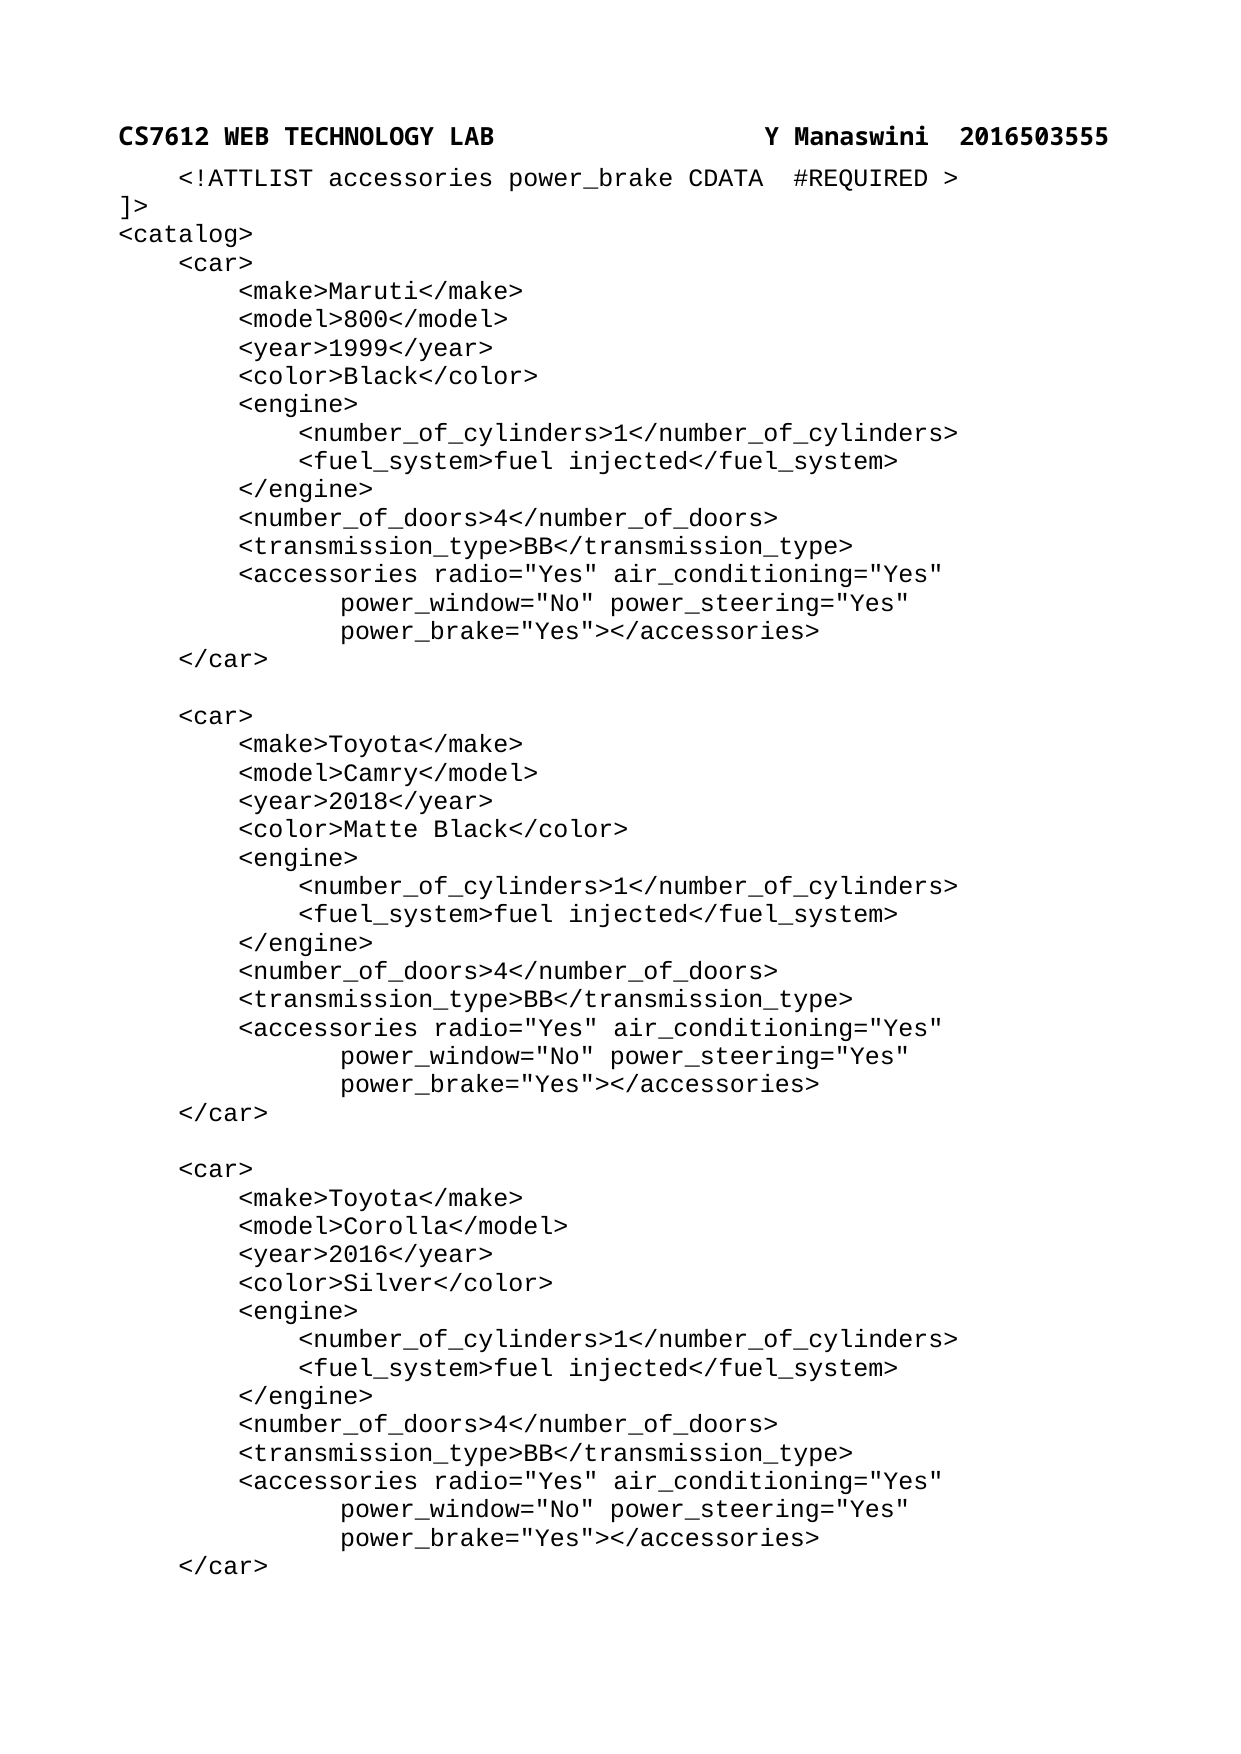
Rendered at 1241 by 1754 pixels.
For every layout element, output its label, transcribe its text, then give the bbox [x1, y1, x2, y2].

text </engine> [118, 1384, 1122, 1412]
text <transmission_type>BB</transmission_type> [118, 534, 1122, 562]
text <accessories radio="Yes" air_conditioning="Yes" power_window="No" power_steering="Yes" power_brake="Yes"></accessories> [118, 1469, 1122, 1554]
text <engine> [118, 1299, 1122, 1327]
text <fuel_system>fuel injected</fuel_system> [118, 902, 1122, 930]
text <car> [118, 704, 1122, 732]
text <year>2018</year> [118, 789, 1122, 817]
text <number_of_doors>4</number_of_doors> [118, 505, 1122, 534]
text ]> [118, 194, 1122, 222]
text <model>Corolla</model> [118, 1214, 1122, 1242]
text <color>Silver</color> [118, 1270, 1122, 1299]
text <catalog> [118, 222, 1122, 250]
text <number_of_cylinders>1</number_of_cylinders> [118, 420, 1122, 449]
text <engine> [118, 845, 1122, 874]
text <number_of_cylinders>1</number_of_cylinders> [118, 874, 1122, 902]
text <make>Toyota</make> [118, 1185, 1122, 1214]
text </car> [118, 1100, 1122, 1129]
text <number_of_doors>4</number_of_doors> [118, 959, 1122, 987]
text <transmission_type>BB</transmission_type> [118, 987, 1122, 1015]
text <!ATTLIST accessories power_brake CDATA #REQUIRED > [118, 165, 1122, 194]
text <fuel_system>fuel injected</fuel_system> [118, 1355, 1122, 1384]
text <accessories radio="Yes" air_conditioning="Yes" power_window="No" power_steering="Yes" power_brake="Yes"></accessories> [118, 562, 1122, 647]
text <car> [118, 250, 1122, 279]
text </car> [118, 1554, 1122, 1582]
text <color>Matte Black</color> [118, 817, 1122, 845]
text <model>Camry</model> [118, 760, 1122, 789]
text <model>800</model> [118, 307, 1122, 335]
text <transmission_type>BB</transmission_type> [118, 1440, 1122, 1469]
text </car> [118, 647, 1122, 675]
text <year>1999</year> [118, 335, 1122, 364]
text <color>Black</color> [118, 364, 1122, 392]
text <make>Toyota</make> [118, 732, 1122, 760]
text <engine> [118, 392, 1122, 420]
text <accessories radio="Yes" air_conditioning="Yes" power_window="No" power_steering="Yes" power_brake="Yes"></accessories> [118, 1015, 1122, 1100]
text <number_of_cylinders>1</number_of_cylinders> [118, 1327, 1122, 1355]
text <year>2016</year> [118, 1242, 1122, 1270]
text </engine> [118, 477, 1122, 505]
text <car> [118, 1157, 1122, 1185]
text <fuel_system>fuel injected</fuel_system> [118, 449, 1122, 477]
text <make>Maruti</make> [118, 279, 1122, 307]
text </engine> [118, 930, 1122, 959]
text <number_of_doors>4</number_of_doors> [118, 1412, 1122, 1440]
